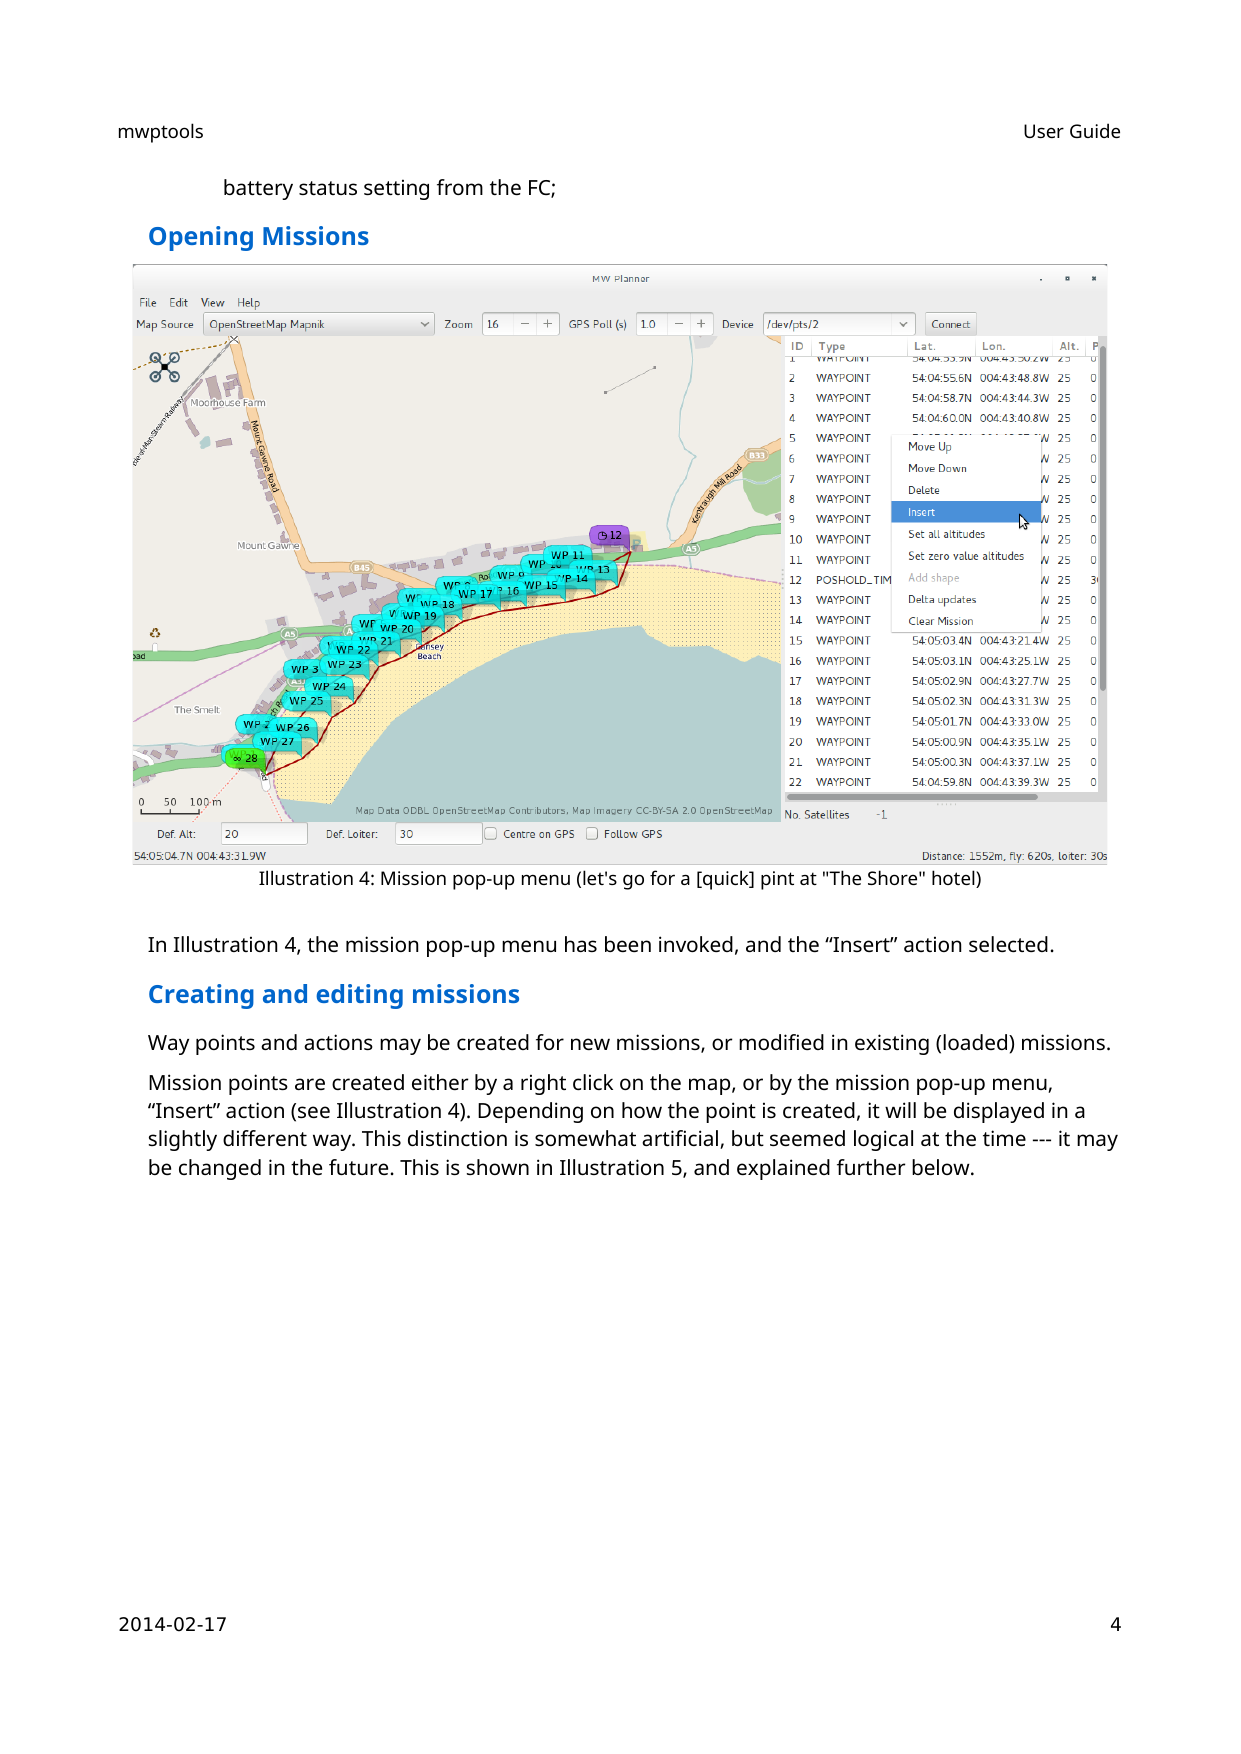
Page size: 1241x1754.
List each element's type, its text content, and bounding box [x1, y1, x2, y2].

subtitle Opening Missions [148, 219, 1122, 253]
text In Illustration 4, the mission pop-up menu has been invoked, and the “Insert” action selected. [148, 930, 1122, 959]
text Mission points are created either by a right click on the map, or by the mission pop-up menu, “Insert” action (see Illustration 4). Depending on how the point is created, it will be displayed in a slightly different way. This distinction is somewhat artificial, but seemed logical at the time --- it may be changed in the future. This is shown in Illustration 5, and explained further below. [148, 1068, 1122, 1181]
picture [132, 264, 1108, 865]
subtitle Creating and editing missions [148, 976, 1122, 1010]
text Illustration 4: Mission pop-up menu (let's go for a [quick] pint at "The Shore" hotel) [133, 865, 1107, 891]
text Way points and actions may be created for new missions, or modified in existing (loaded) missions. [148, 1028, 1122, 1056]
list battery status setting from the FC; [185, 173, 1122, 201]
